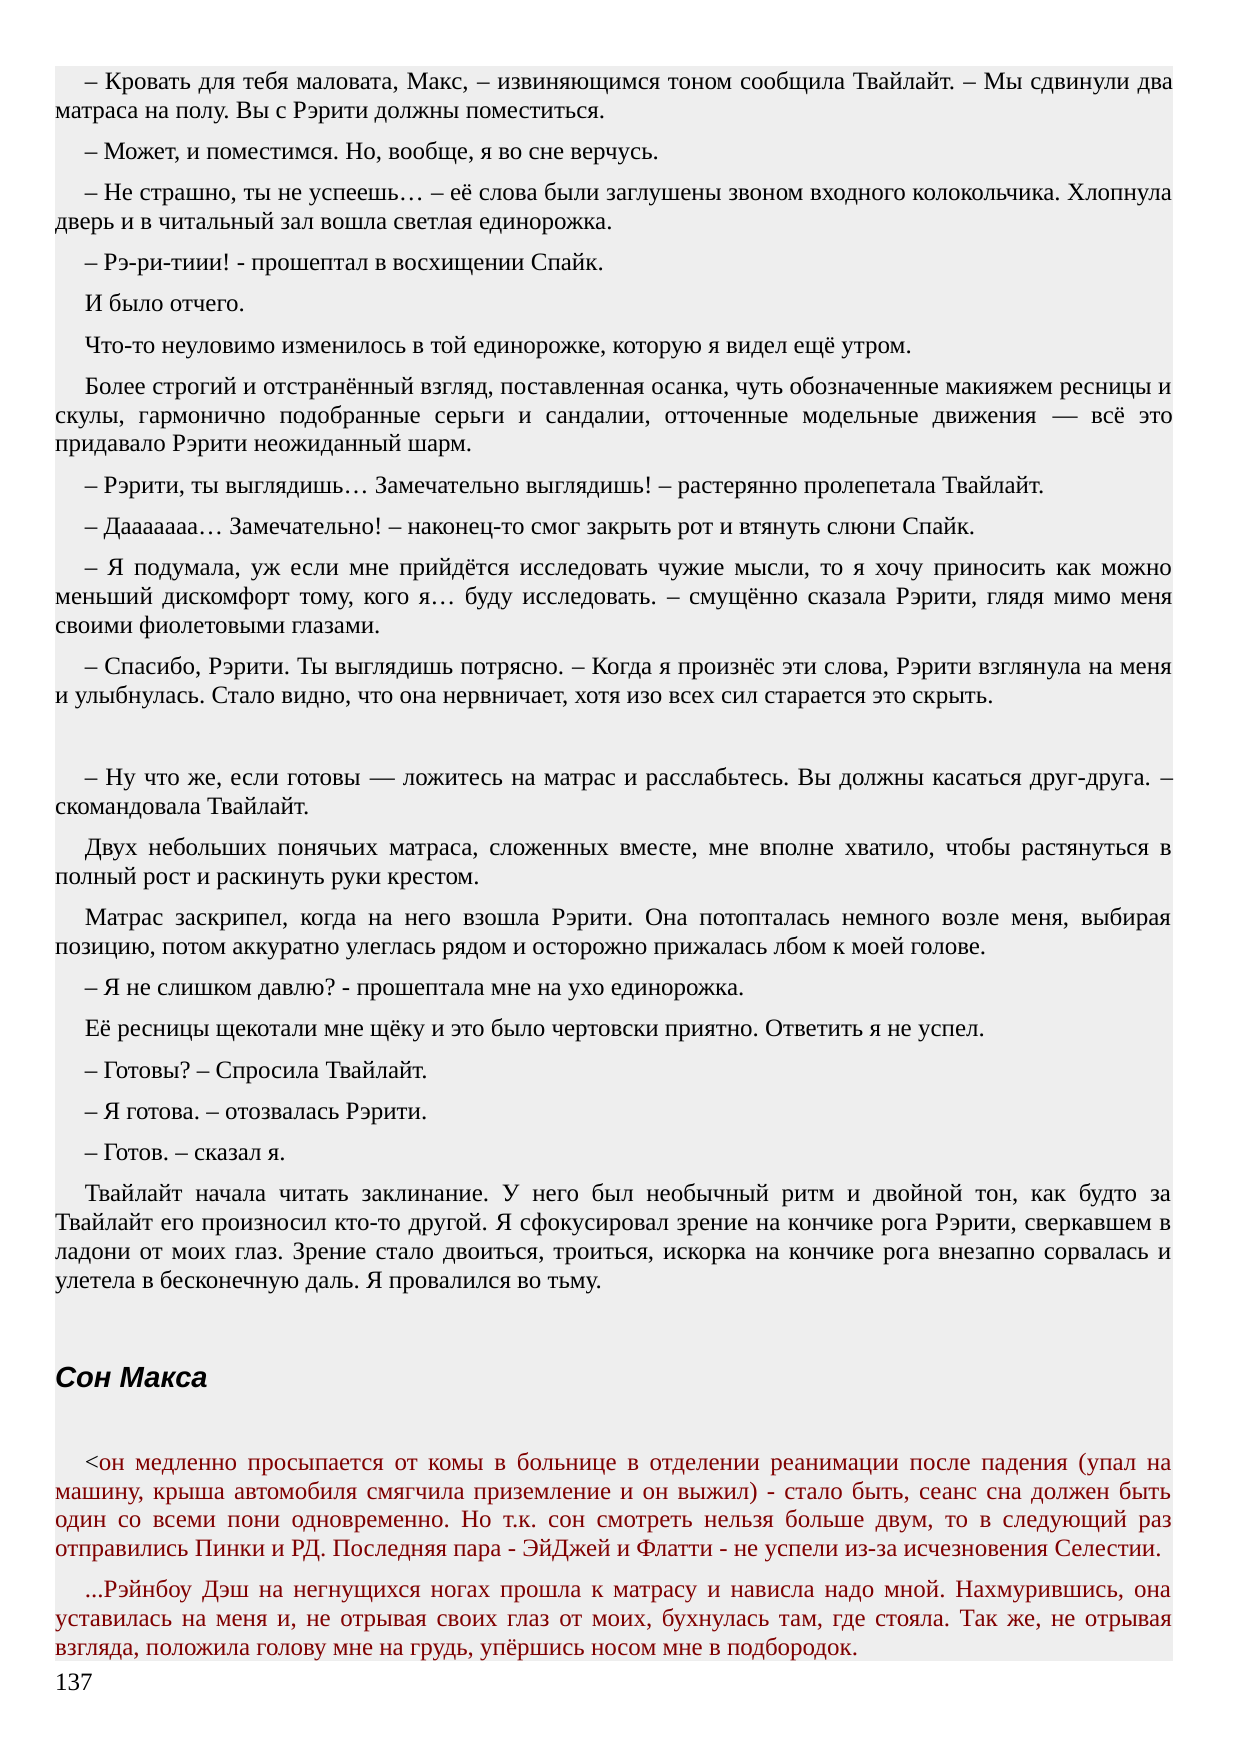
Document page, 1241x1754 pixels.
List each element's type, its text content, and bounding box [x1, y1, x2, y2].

text – Ну что же, если готовы — ложитесь на матрас и расслабьтесь. Вы должны касаться друг-друга. – скомандовала Твайлайт. [55, 762, 1173, 820]
text Матрас заскрипел, когда на него взошла Рэрити. Она потопталась немного возле меня, выбирая позицию, потом аккуратно улеглась рядом и осторожно прижалась лбом к моей голове. [55, 902, 1173, 960]
text – Рэ-ри-тиии! - прошептал в восхищении Спайк. [55, 247, 1173, 276]
text – Не страшно, ты не успеешь… – её слова были заглушены звоном входного колокольчика. Хлопнула дверь и в читальный зал вошла светлая единорожка. [55, 177, 1173, 235]
text <он медленно просыпается от комы в больнице в отделении реанимации после падения (упал на машину, крыша автомобиля смягчила приземление и он выжил) - стало быть, сеанс сна должен быть один со всеми пони одновременно. Но т.к. сон смотреть нельзя больше двум, то в следующий раз отправились Пинки и РД. Последняя пара - ЭйДжей и Флатти - не успели из-за исчезновения Селестии. [55, 1447, 1173, 1562]
text – Готовы? – Спросила Твайлайт. [55, 1055, 1173, 1083]
text – Кровать для тебя маловата, Макс, – извиняющимся тоном сообщила Твайлайт. – Мы сдвинули два матраса на полу. Вы с Рэрити должны поместиться. [55, 66, 1173, 123]
text – Рэрити, ты выглядишь… Замечательно выглядишь! – растерянно пролепетала Твайлайт. [55, 470, 1173, 498]
text Её ресницы щекотали мне щёку и это было чертовски приятно. Ответить я не успел. [55, 1013, 1173, 1042]
text – Спасибо, Рэрити. Ты выглядишь потрясно. – Когда я произнёс эти слова, Рэрити взглянула на меня и улыбнулась. Стало видно, что она нервничает, хотя изо всех сил старается это скрыть. [55, 651, 1173, 708]
text – Готов. – сказал я. [55, 1137, 1173, 1166]
text ...Рэйнбоу Дэш на негнущихся ногах прошла к матрасу и нависла надо мной. Нахмурившись, она уставилась на меня и, не отрывая своих глаз от моих, бухнулась там, где стояла. Так же, не отрывая взгляда, положила голову мне на грудь, упёршись носом мне в подбородок. [55, 1574, 1173, 1661]
text – Я не слишком давлю? - прошептала мне на ухо единорожка. [55, 972, 1173, 1001]
text Твайлайт начала читать заклинание. У него был необычный ритм и двойной тон, как будто за Твайлайт его произносил кто-то другой. Я сфокусировал зрение на кончике рога Рэрити, сверкавшем в ладони от моих глаз. Зрение стало двоиться, троиться, искорка на кончике рога внезапно сорвалась и улетела в бесконечную даль. Я провалился во тьму. [55, 1178, 1173, 1293]
subtitle Сон Макса [55, 1360, 1173, 1393]
text – Я подумала, уж если мне прийдётся исследовать чужие мысли, то я хочу приносить как можно меньший дискомфорт тому, кого я… буду исследовать. – смущённо сказала Рэрити, глядя мимо меня своими фиолетовыми глазами. [55, 552, 1173, 638]
text Что-то неуловимо изменилось в той единорожке, которую я видел ещё утром. [55, 330, 1173, 358]
text – Я готова. – отозвалась Рэрити. [55, 1096, 1173, 1125]
text Более строгий и отстранённый взгляд, поставленная осанка, чуть обозначенные макияжем ресницы и скулы, гармонично подобранные серьги и сандалии, отточенные модельные движения — всё это придавало Рэрити неожиданный шарм. [55, 371, 1173, 457]
text Двух небольших понячьих матраса, сложенных вместе, мне вполне хватило, чтобы растянуться в полный рост и раскинуть руки крестом. [55, 832, 1173, 890]
text – Дааааааа… Замечательно! – наконец-то смог закрыть рот и втянуть слюни Спайк. [55, 511, 1173, 540]
text – Может, и поместимся. Но, вообще, я во сне верчусь. [55, 136, 1173, 165]
text И было отчего. [55, 288, 1173, 317]
